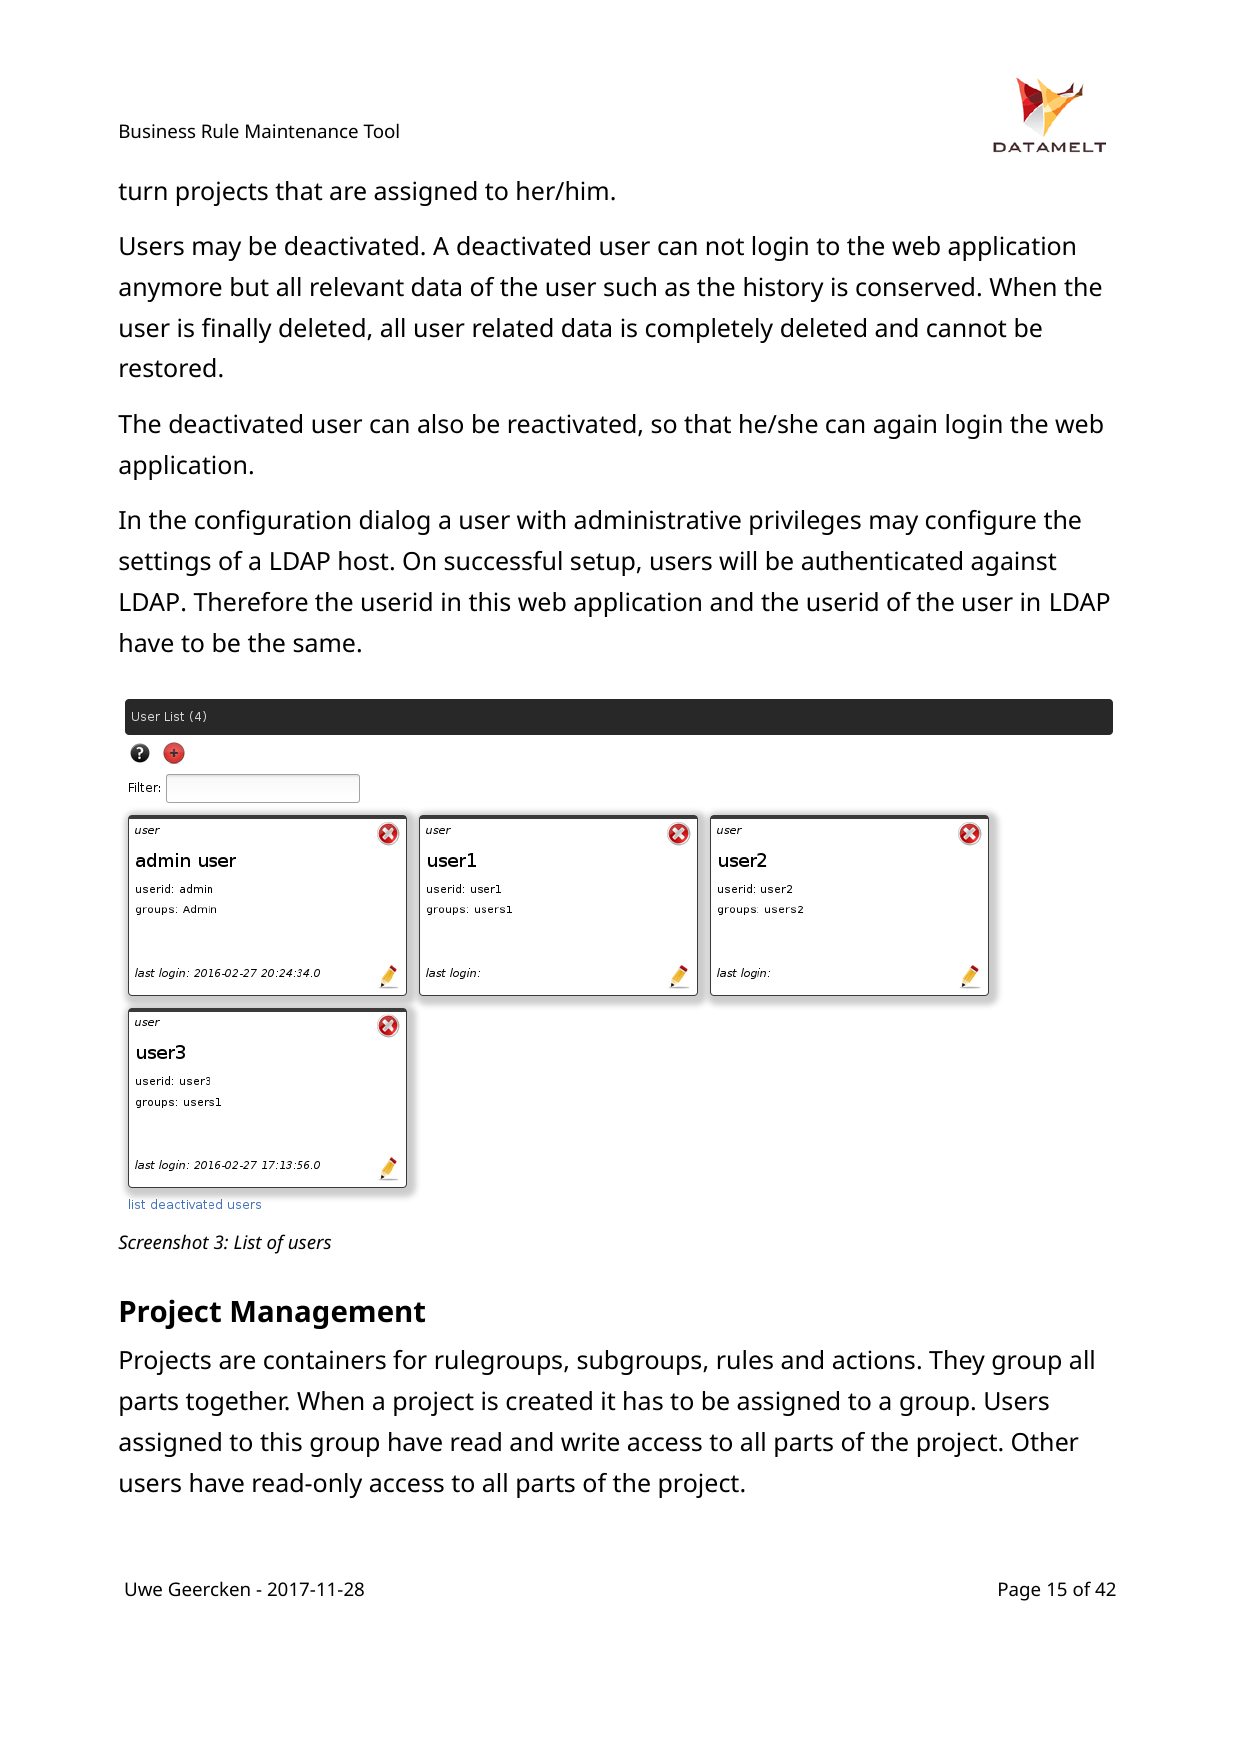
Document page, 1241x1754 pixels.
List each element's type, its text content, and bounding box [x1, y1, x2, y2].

subtitle [118, 681, 1122, 693]
picture [118, 693, 1123, 1230]
text The deactivated user can also be reactivated, so that he/she can again login the web application. [118, 406, 1122, 481]
text Users may be deactivated. A deactivated user can not login to the web application anymore but all relevant data of the user such as the history is conserved. When the user is finally deleted, all user related data is completely deleted and cannot be restored. [118, 228, 1122, 385]
picture [992, 69, 1107, 160]
text turn projects that are assigned to her/him. [118, 173, 1122, 207]
subtitle Project Management [118, 1255, 1122, 1331]
text In the configuration dialog a user with administrative privileges may configure the settings of a LDAP host. On successful setup, users will be authenticated against LDAP. Therefore the userid in this web application and the userid of the user in LDAP have to be the same. [118, 503, 1122, 659]
text Screenshot 3: List of users [118, 1230, 1122, 1255]
text Projects are containers for rulegroups, subgroups, rules and actions. They group all parts together. When a project is created it has to be assigned to a group. Users assigned to this group have read and write access to all parts of the project. Other users have read-only access to all parts of the project. [118, 1343, 1122, 1499]
